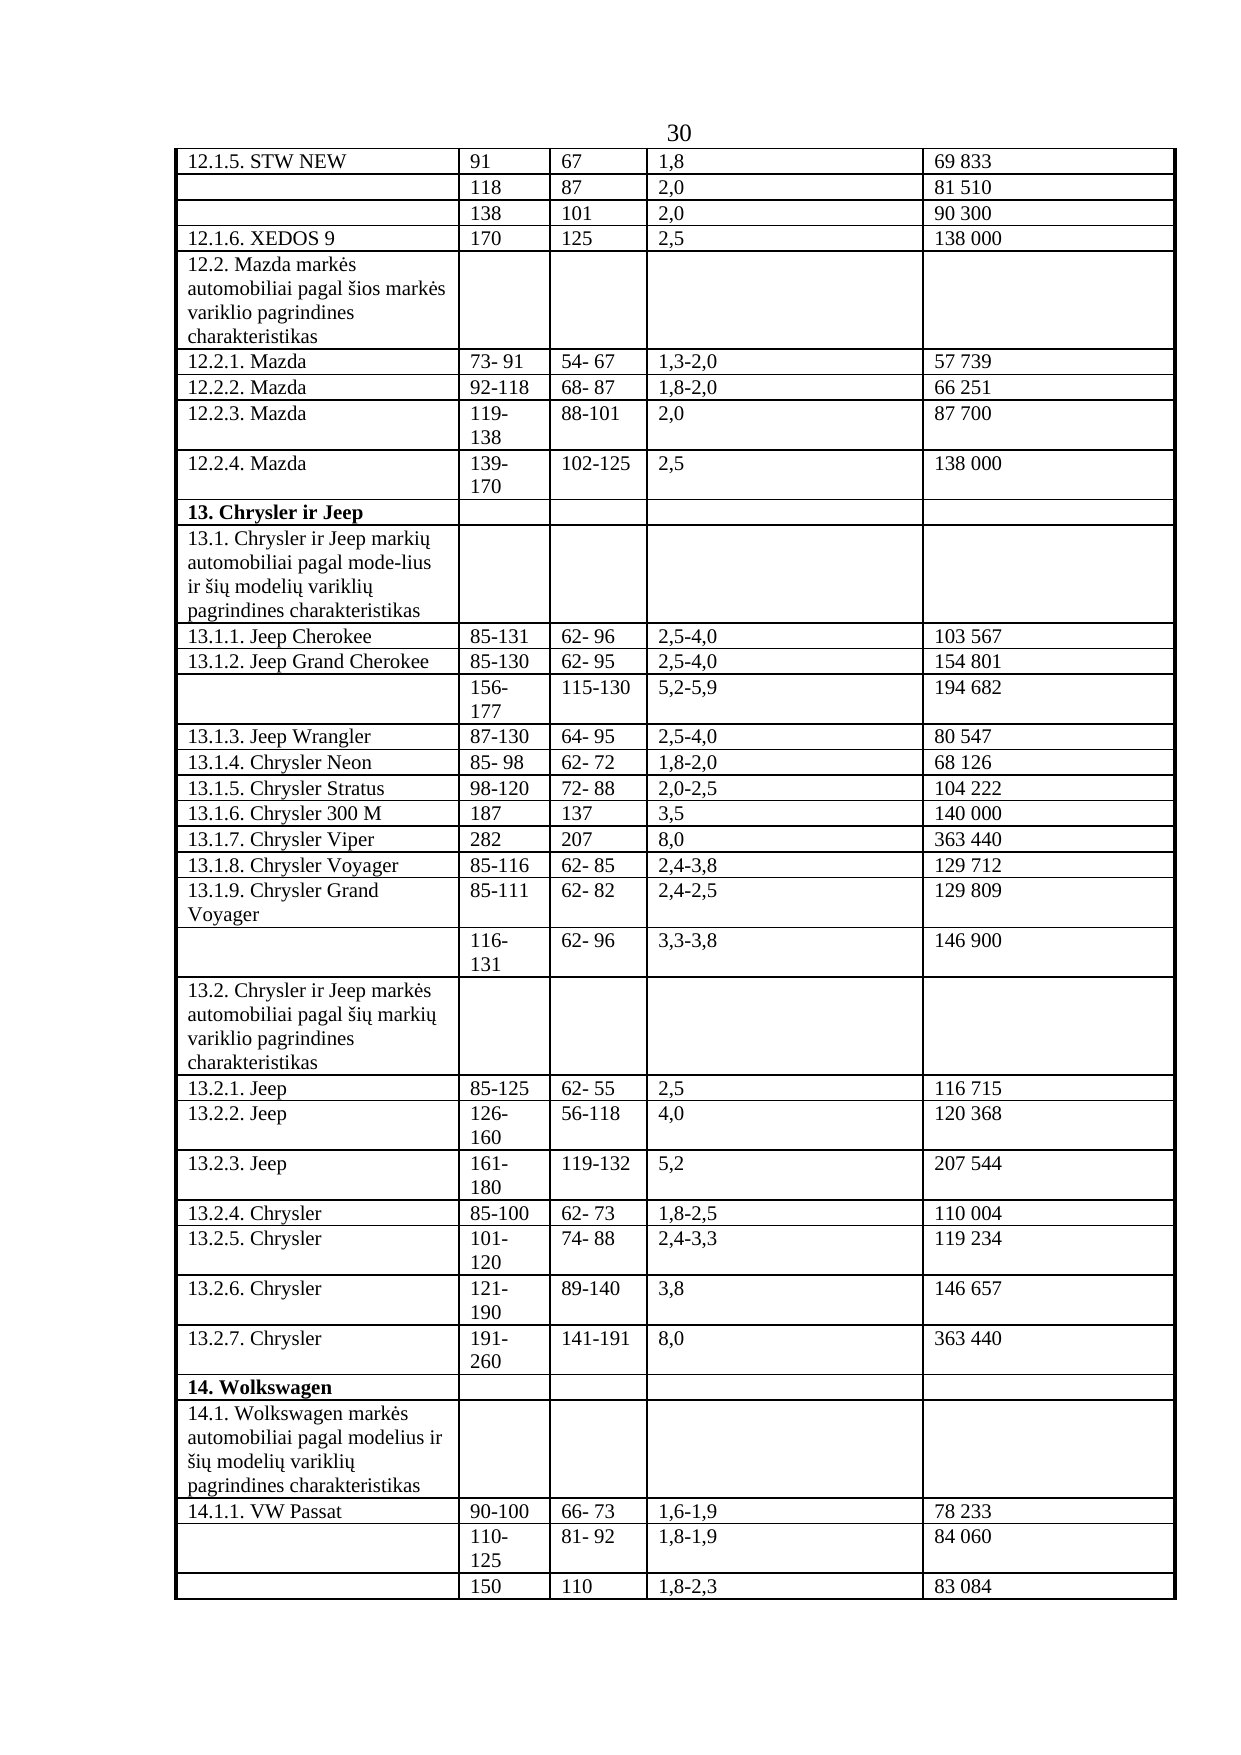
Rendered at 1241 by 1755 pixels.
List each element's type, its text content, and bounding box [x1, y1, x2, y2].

table_cell 104 222 [924, 776, 1173, 800]
table_cell 116-131 [460, 928, 549, 976]
table_cell [924, 500, 1173, 524]
table_cell 13.2.7. Chrysler [178, 1326, 458, 1373]
table_cell 3,3-3,8 [648, 928, 922, 976]
table_cell 3,5 [648, 801, 922, 825]
table_cell [178, 928, 458, 976]
table_cell 12.1.5. STW NEW [178, 149, 458, 173]
table_cell 138 000 [924, 451, 1173, 498]
table_cell 146 900 [924, 928, 1173, 976]
table_cell 66 251 [924, 375, 1173, 399]
table_cell 98-120 [460, 776, 549, 800]
table_cell 2,5-4,0 [648, 624, 922, 648]
table_cell [924, 978, 1173, 1074]
table_cell 56-118 [551, 1101, 646, 1149]
table_cell 14.1.1. VW Passat [178, 1499, 458, 1523]
table_cell [460, 978, 549, 1074]
table_cell 118 [460, 175, 549, 199]
table_cell 2,0 [648, 201, 922, 224]
table_cell [924, 1401, 1173, 1497]
table_cell 5,2-5,9 [648, 675, 922, 723]
table_cell 83 084 [924, 1574, 1173, 1598]
table_cell 207 [551, 827, 646, 851]
table_cell 101-120 [460, 1226, 549, 1274]
table_cell 64- 95 [551, 725, 646, 748]
table_cell [460, 526, 549, 622]
table_cell 13.1.1. Jeep Cherokee [178, 624, 458, 648]
table_cell 12.2.4. Mazda [178, 451, 458, 498]
table_cell 141-191 [551, 1326, 646, 1373]
table_cell 92-118 [460, 375, 549, 399]
table_cell 85-100 [460, 1201, 549, 1224]
table_cell [551, 526, 646, 622]
table_cell 1,6-1,9 [648, 1499, 922, 1523]
table_cell 138 000 [924, 226, 1173, 250]
table_cell [648, 252, 922, 348]
table_cell [178, 201, 458, 224]
table_cell 12.2.2. Mazda [178, 375, 458, 399]
table_cell [648, 978, 922, 1074]
table_cell 57 739 [924, 350, 1173, 373]
table_cell 103 567 [924, 624, 1173, 648]
table_cell 13.1.7. Chrysler Viper [178, 827, 458, 851]
table_cell 62- 96 [551, 928, 646, 976]
table_cell 90 300 [924, 201, 1173, 224]
table_cell 2,5 [648, 1076, 922, 1099]
table_cell 13.1.5. Chrysler Stratus [178, 776, 458, 800]
table_cell 68 126 [924, 750, 1173, 774]
table_cell 85-111 [460, 878, 549, 926]
table_cell [460, 252, 549, 348]
table_cell 13.2.3. Jeep [178, 1151, 458, 1199]
table_cell 2,4-3,8 [648, 853, 922, 877]
table_cell [178, 1574, 458, 1598]
table_cell 54- 67 [551, 350, 646, 373]
table_cell 2,5 [648, 451, 922, 498]
table_cell 13.1.9. Chrysler Grand Voyager [178, 878, 458, 926]
table_cell 13.1.2. Jeep Grand Cherokee [178, 649, 458, 673]
table_cell 13.2.1. Jeep [178, 1076, 458, 1099]
table_cell 14. Wolkswagen [178, 1375, 458, 1399]
table_cell 1,8 [648, 149, 922, 173]
table_cell 137 [551, 801, 646, 825]
table_cell 194 682 [924, 675, 1173, 723]
table_cell 13.2.6. Chrysler [178, 1276, 458, 1324]
table_cell 101 [551, 201, 646, 224]
table_cell 74- 88 [551, 1226, 646, 1274]
table_cell [551, 500, 646, 524]
table_cell 62- 73 [551, 1201, 646, 1224]
table_cell 1,8-2,0 [648, 375, 922, 399]
table_cell 170 [460, 226, 549, 250]
table_cell 62- 85 [551, 853, 646, 877]
table_cell 13.1.6. Chrysler 300 M [178, 801, 458, 825]
table_cell 363 440 [924, 827, 1173, 851]
table_cell 140 000 [924, 801, 1173, 825]
table_cell 2,5-4,0 [648, 649, 922, 673]
table_cell 12.1.6. XEDOS 9 [178, 226, 458, 250]
table_cell 110-125 [460, 1524, 549, 1572]
table_cell 154 801 [924, 649, 1173, 673]
table_cell 12.2.1. Mazda [178, 350, 458, 373]
table_cell 13.1.3. Jeep Wrangler [178, 725, 458, 748]
table_cell 110 [551, 1574, 646, 1598]
table_cell 13.1. Chrysler ir Jeep markių automobiliai pagal mode-lius ir šių modelių variklių pagrindines charakteristikas [178, 526, 458, 622]
table_cell [648, 500, 922, 524]
table_cell 13.1.8. Chrysler Voyager [178, 853, 458, 877]
table_cell 72- 88 [551, 776, 646, 800]
table_cell [551, 978, 646, 1074]
table_cell 129 809 [924, 878, 1173, 926]
table_cell [924, 526, 1173, 622]
table_cell [460, 500, 549, 524]
table_cell 81 510 [924, 175, 1173, 199]
table_cell 8,0 [648, 827, 922, 851]
table_cell [460, 1375, 549, 1399]
table_cell 191-260 [460, 1326, 549, 1373]
table_cell 187 [460, 801, 549, 825]
table_cell 8,0 [648, 1326, 922, 1373]
table_cell 89-140 [551, 1276, 646, 1324]
table_cell 13.2.4. Chrysler [178, 1201, 458, 1224]
table_cell 69 833 [924, 149, 1173, 173]
table_cell 12.2.3. Mazda [178, 401, 458, 449]
table_cell 12.2. Mazda markės automobiliai pagal šios markės variklio pagrindines charakteristikas [178, 252, 458, 348]
table_cell 1,8-2,5 [648, 1201, 922, 1224]
table_cell [924, 252, 1173, 348]
table_cell 87 700 [924, 401, 1173, 449]
table_cell 73- 91 [460, 350, 549, 373]
table_cell 87 [551, 175, 646, 199]
table_cell [178, 175, 458, 199]
table_cell 85- 98 [460, 750, 549, 774]
table_cell 85-130 [460, 649, 549, 673]
table_cell 2,4-2,5 [648, 878, 922, 926]
table_cell 282 [460, 827, 549, 851]
table_cell 13.2. Chrysler ir Jeep markės automobiliai pagal šių markių variklio pagrindines charakteristikas [178, 978, 458, 1074]
table_cell 78 233 [924, 1499, 1173, 1523]
table_cell [648, 526, 922, 622]
table_cell 91 [460, 149, 549, 173]
table_cell 146 657 [924, 1276, 1173, 1324]
table_cell 4,0 [648, 1101, 922, 1149]
table_cell 2,0-2,5 [648, 776, 922, 800]
table_cell 80 547 [924, 725, 1173, 748]
table_cell 150 [460, 1574, 549, 1598]
table_cell 87-130 [460, 725, 549, 748]
table_cell [924, 1375, 1173, 1399]
table_cell 81- 92 [551, 1524, 646, 1572]
table_cell [648, 1401, 922, 1497]
table_cell 2,0 [648, 175, 922, 199]
table_cell 129 712 [924, 853, 1173, 877]
table_cell 1,8-2,3 [648, 1574, 922, 1598]
table_cell 1,8-1,9 [648, 1524, 922, 1572]
table_cell [551, 252, 646, 348]
table_cell 139-170 [460, 451, 549, 498]
table_cell 121-190 [460, 1276, 549, 1324]
table_cell 120 368 [924, 1101, 1173, 1149]
table_cell 5,2 [648, 1151, 922, 1199]
table_cell 2,5-4,0 [648, 725, 922, 748]
table_cell 85-125 [460, 1076, 549, 1099]
table_cell [178, 1524, 458, 1572]
table_cell 1,3-2,0 [648, 350, 922, 373]
table_cell 88-101 [551, 401, 646, 449]
table_cell 1,8-2,0 [648, 750, 922, 774]
table_cell 68- 87 [551, 375, 646, 399]
table_cell 13.2.5. Chrysler [178, 1226, 458, 1274]
table_cell [648, 1375, 922, 1399]
table_cell 207 544 [924, 1151, 1173, 1199]
table_cell 102-125 [551, 451, 646, 498]
table_cell 161-180 [460, 1151, 549, 1199]
table_cell 119 234 [924, 1226, 1173, 1274]
table_cell 126-160 [460, 1101, 549, 1149]
table_cell [551, 1375, 646, 1399]
table_cell 13. Chrysler ir Jeep [178, 500, 458, 524]
table_cell 13.1.4. Chrysler Neon [178, 750, 458, 774]
table_cell [178, 675, 458, 723]
table_cell 67 [551, 149, 646, 173]
table_cell 90-100 [460, 1499, 549, 1523]
table_cell 13.2.2. Jeep [178, 1101, 458, 1149]
table_cell [460, 1401, 549, 1497]
table_cell 110 004 [924, 1201, 1173, 1224]
table_cell 2,5 [648, 226, 922, 250]
table_cell 66- 73 [551, 1499, 646, 1523]
table_cell 115-130 [551, 675, 646, 723]
table_cell 119-132 [551, 1151, 646, 1199]
table_cell 62- 96 [551, 624, 646, 648]
table_cell 156-177 [460, 675, 549, 723]
table_cell 125 [551, 226, 646, 250]
table_cell 119-138 [460, 401, 549, 449]
table_cell 3,8 [648, 1276, 922, 1324]
table_cell [551, 1401, 646, 1497]
table_cell 85-131 [460, 624, 549, 648]
table_cell 62- 72 [551, 750, 646, 774]
table_cell 138 [460, 201, 549, 224]
table_cell 363 440 [924, 1326, 1173, 1373]
table_cell 62- 55 [551, 1076, 646, 1099]
table_cell 62- 95 [551, 649, 646, 673]
table_cell 84 060 [924, 1524, 1173, 1572]
table_cell 85-116 [460, 853, 549, 877]
table_cell 62- 82 [551, 878, 646, 926]
table_cell 14.1. Wolkswagen markės automobiliai pagal modelius ir šių modelių variklių pagrindines charakteristikas [178, 1401, 458, 1497]
table_cell 2,0 [648, 401, 922, 449]
table_cell 116 715 [924, 1076, 1173, 1099]
table_cell 2,4-3,3 [648, 1226, 922, 1274]
